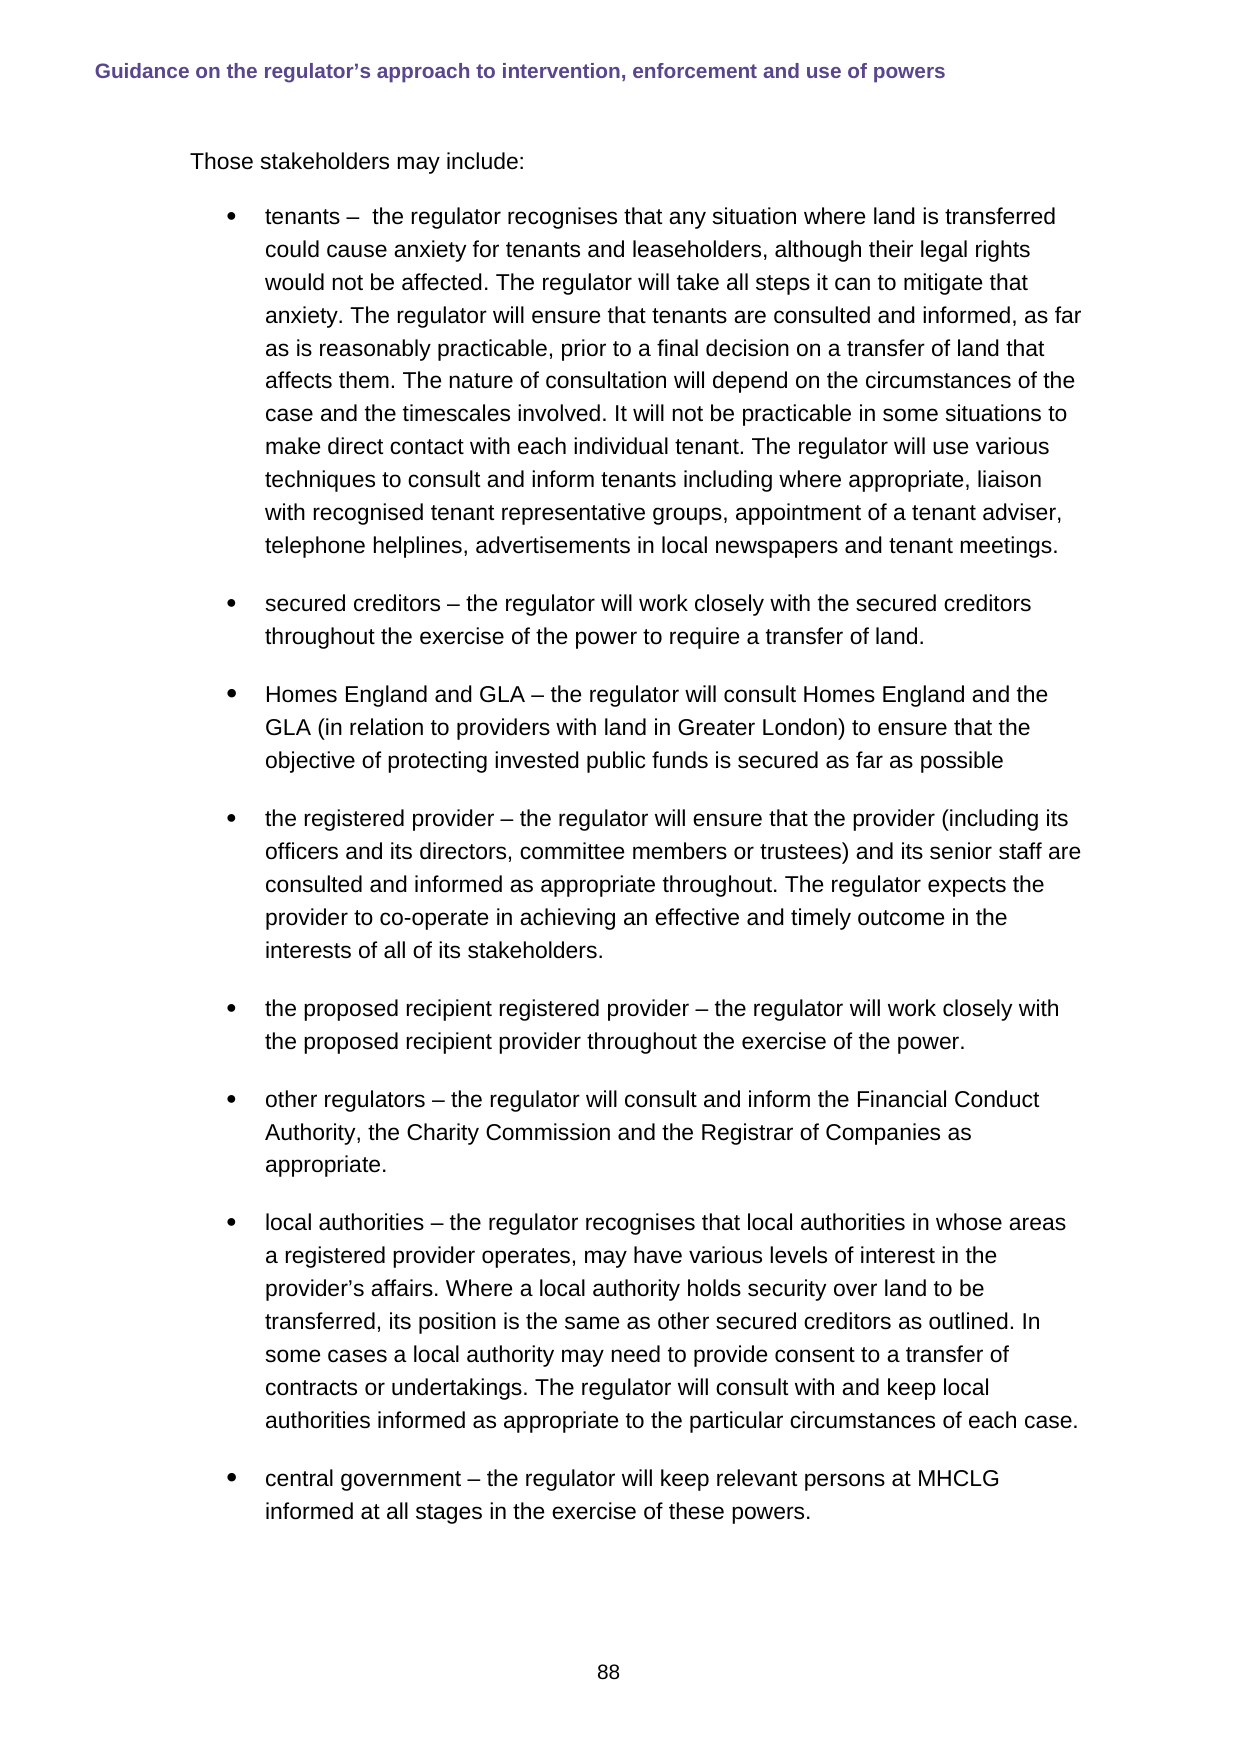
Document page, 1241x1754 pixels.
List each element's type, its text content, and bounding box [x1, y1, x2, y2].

table_cell [95, 148, 179, 1557]
table_cell Those stakeholders may include: tenants – the regulator recognises that any situation where land is transferred could cause anxiety for tenants and leaseholders, although their legal rights would not be affected. The regulator will take all steps it can to mitigate that anxiety. The regulator will ensure that tenants are consulted and informed, as far as is reasonably practicable, prior to a final decision on a transfer of land that affects them. The nature of consultation will depend on the circumstances of the case and the timescales involved. It will not be practicable in some situations to make direct contact with each individual tenant. The regulator will use various techniques to consult and inform tenants including where appropriate, liaison with recognised tenant representative groups, appointment of a tenant adviser, telephone helplines, advertisements in local newspapers and tenant meetings. secured creditors – the regulator will work closely with the secured creditors throughout the exercise of the power to require a transfer of land. Homes England and GLA – the regulator will consult Homes England and the GLA (in relation to providers with land in Greater London) to ensure that the objective of protecting invested public funds is secured as far as possible the registered provider – the regulator will ensure that the provider (including its officers and its directors, committee members or trustees) and its senior staff are consulted and informed as appropriate throughout. The regulator expects the provider to co-operate in achieving an effective and timely outcome in the interests of all of its stakeholders. the proposed recipient registered provider – the regulator will work closely with the proposed recipient provider throughout the exercise of the power. other regulators – the regulator will consult and inform the Financial Conduct Authority, the Charity Commission and the Registrar of Companies as appropriate. local authorities – the regulator recognises that local authorities in whose areas a registered provider operates, may have various levels of interest in the provider’s affairs. Where a local authority holds security over land to be transferred, its position is the same as other secured creditors as outlined. In some cases a local authority may need to provide consent to a transfer of contracts or undertakings. The regulator will consult with and keep local authorities informed as appropriate to the particular circumstances of each case. central government – the regulator will keep relevant persons at MHCLG informed at all stages in the exercise of these powers. [179, 148, 1095, 1557]
